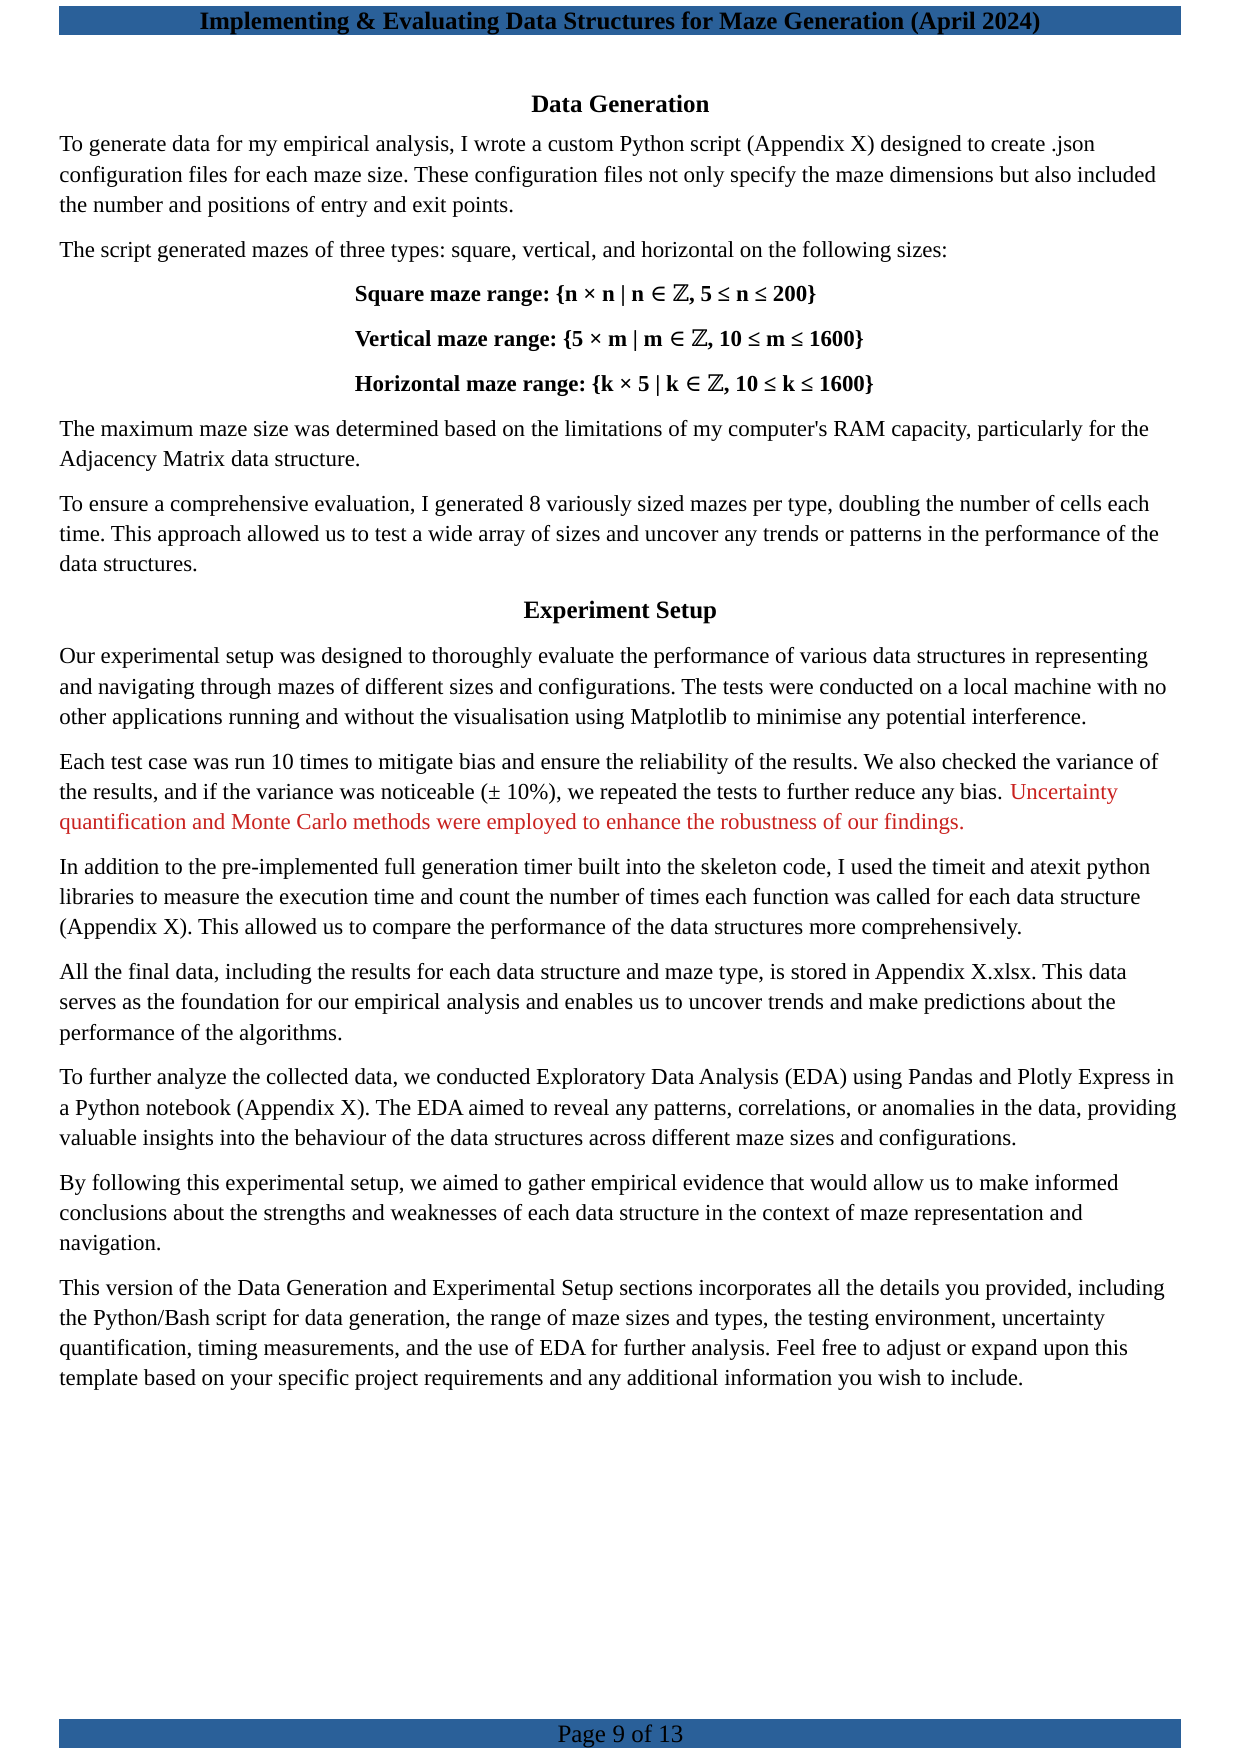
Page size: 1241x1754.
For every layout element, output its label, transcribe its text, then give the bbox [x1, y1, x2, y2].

text All the final data, including the results for each data structure and maze type, is stored in Appendix X.xlsx. This data serves as the foundation for our empirical analysis and enables us to uncover trends and make predictions about the performance of the algorithms. [59, 958, 1181, 1045]
text Vertical maze range: {5 × m | m ∈ ℤ, 10 ≤ m ≤ 1600} [354, 325, 1181, 352]
text The maximum maze size was determined based on the limitations of my computer's RAM capacity, particularly for the Adjacency Matrix data structure. [59, 415, 1181, 471]
text To generate data for my empirical analysis, I wrote a custom Python script (Appendix X) designed to create .json configuration files for each maze size. These configuration files not only specify the maze dimensions but also included the number and positions of entry and exit points. [59, 130, 1181, 217]
text By following this experimental setup, we aimed to gather empirical evidence that would allow us to make informed conclusions about the strengths and weaknesses of each data structure in the context of maze representation and navigation. [59, 1169, 1181, 1255]
text In addition to the pre-implemented full generation timer built into the skeleton code, I used the timeit and atexit python libraries to measure the execution time and count the number of times each function was called for each data structure (Appendix X). This allowed us to compare the performance of the data structures more comprehensively. [59, 853, 1181, 940]
text Each test case was run 10 times to mitigate bias and ensure the reliability of the results. We also checked the variance of the results, and if the variance was noticeable (± 10%), we repeated the tests to further reduce any bias. Uncertainty quantification and Monte Carlo methods were employed to enhance the robustness of our findings. [59, 748, 1181, 834]
subtitle Data Generation [59, 89, 1181, 118]
text Our experimental setup was designed to thoroughly evaluate the performance of various data structures in representing and navigating through mazes of different sizes and configurations. The tests were conducted on a local machine with no other applications running and without the visualisation using Matplotlib to minimise any potential interference. [59, 643, 1181, 729]
text To further analyze the collected data, we conducted Exploratory Data Analysis (EDA) using Pandas and Plotly Express in a Python notebook (Appendix X). The EDA aimed to reveal any patterns, correlations, or anomalies in the data, providing valuable insights into the behaviour of the data structures across different maze sizes and configurations. [59, 1063, 1181, 1150]
text Horizontal maze range: {k × 5 | k ∈ ℤ, 10 ≤ k ≤ 1600} [354, 370, 1181, 396]
text To ensure a comprehensive evaluation, I generated 8 variously sized mazes per type, doubling the number of cells each time. This approach allowed us to test a wide array of sizes and uncover any trends or patterns in the performance of the data structures. [59, 490, 1181, 577]
text The script generated mazes of three types: square, vertical, and horizontal on the following sizes: [59, 236, 1181, 262]
text Experiment Setup [59, 595, 1181, 624]
text Square maze range: {n × n | n ∈ ℤ, 5 ≤ n ≤ 200} [354, 280, 1181, 307]
text This version of the Data Generation and Experimental Setup sections incorporates all the details you provided, including the Python/Bash script for data generation, the range of maze sizes and types, the testing environment, uncertainty quantification, timing measurements, and the use of EDA for further analysis. Feel free to adjust or expand upon this template based on your specific project requirements and any additional information you wish to include. [59, 1274, 1181, 1391]
